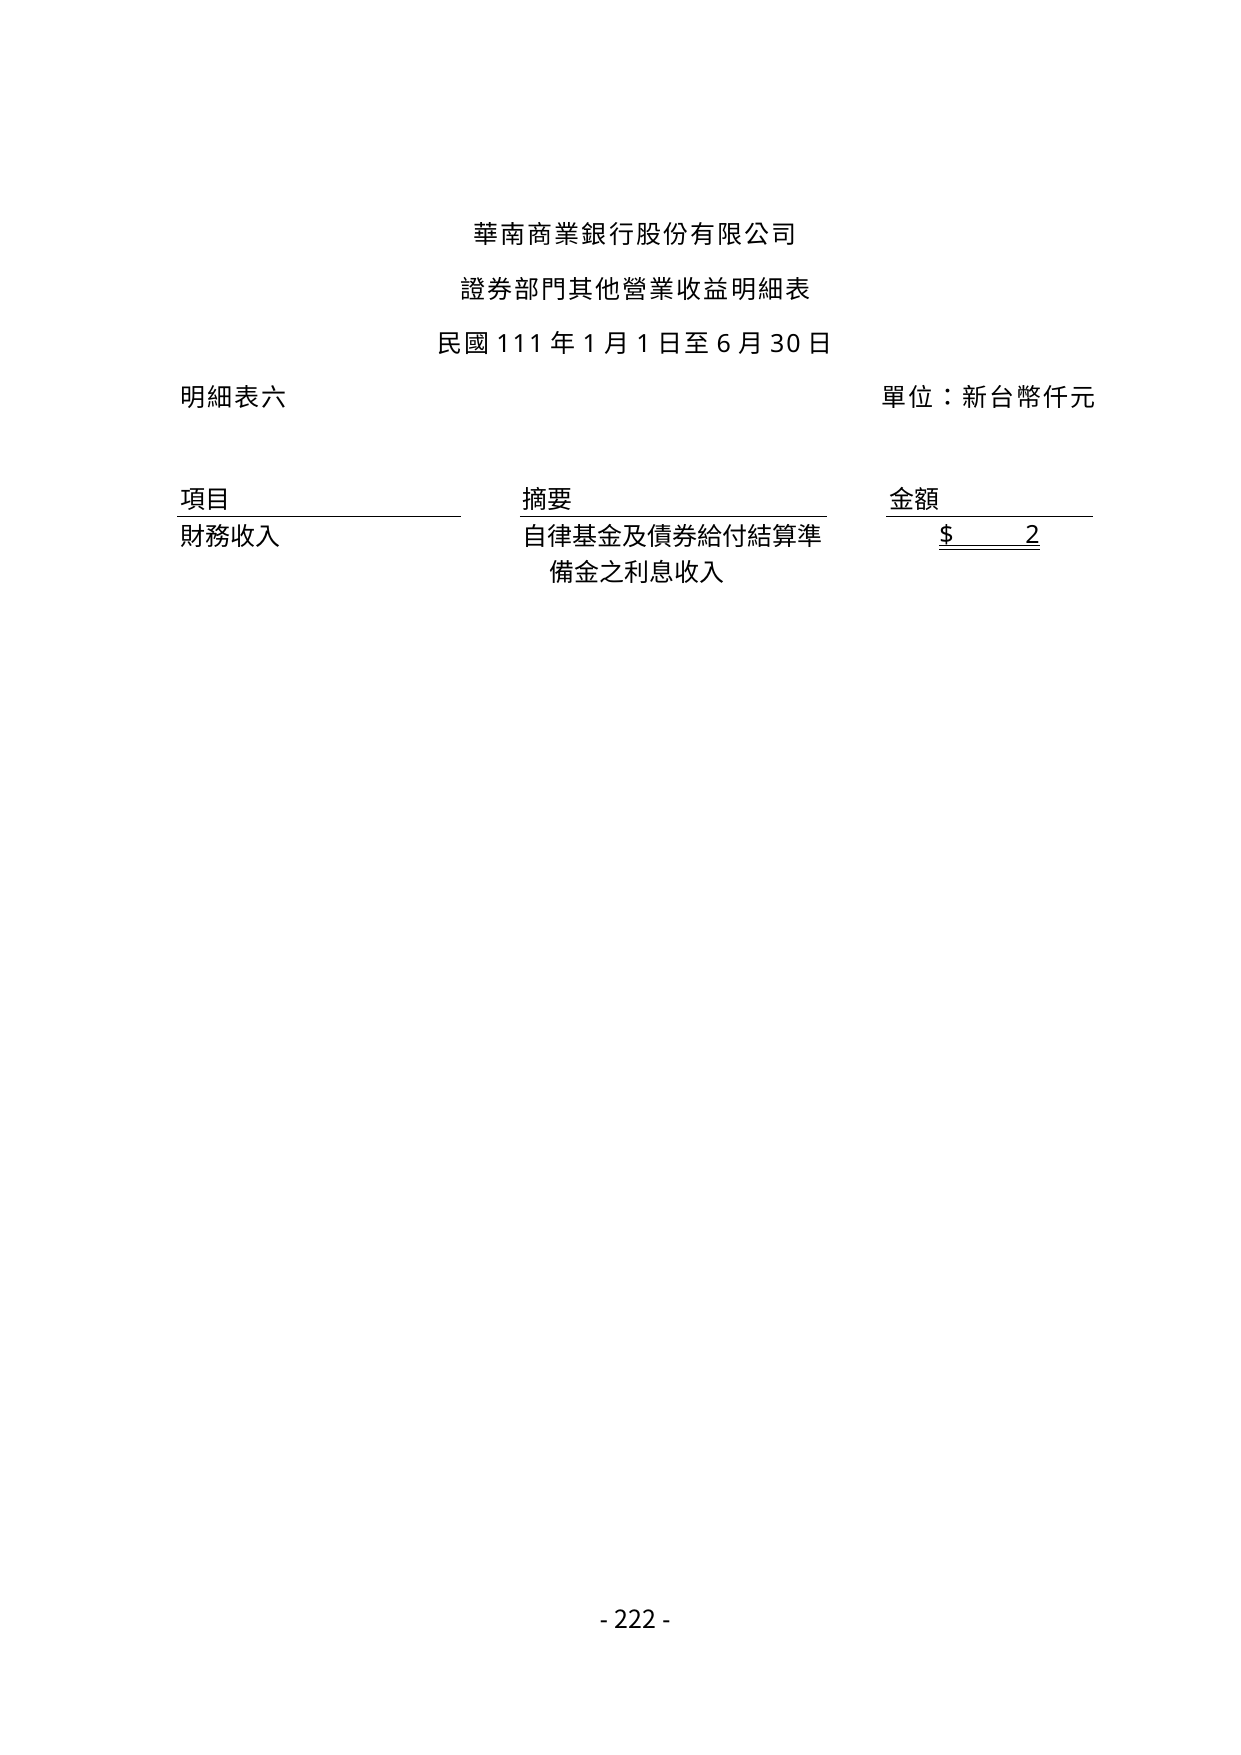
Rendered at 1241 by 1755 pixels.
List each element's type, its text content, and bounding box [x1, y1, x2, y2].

table_header 單位：新台幣仟元 [638, 378, 1099, 428]
table_cell 自律基金及債券給付結算準備金之利息收入 [520, 517, 827, 589]
text 華南商業銀行股份有限公司 [177, 215, 1093, 251]
table_cell $ 2 [886, 517, 1093, 589]
table_cell [886, 589, 1093, 623]
table_header [461, 479, 520, 516]
table_header 明細表六 [177, 378, 638, 428]
text 證券部門其他營業收益明細表 [177, 269, 1093, 305]
table_header 金額 [886, 479, 1093, 516]
table_header 摘要 [520, 479, 827, 516]
text 民國111年1月1日至6月30日 [177, 323, 1093, 360]
table_cell [177, 589, 461, 623]
table_cell [520, 589, 827, 623]
table_cell [461, 589, 520, 623]
table_cell [827, 516, 886, 589]
table_cell [827, 589, 886, 623]
table_cell [461, 516, 520, 589]
table_header [827, 479, 886, 516]
table_cell 財務收入 [177, 517, 461, 589]
table_header 項目 [177, 479, 461, 516]
